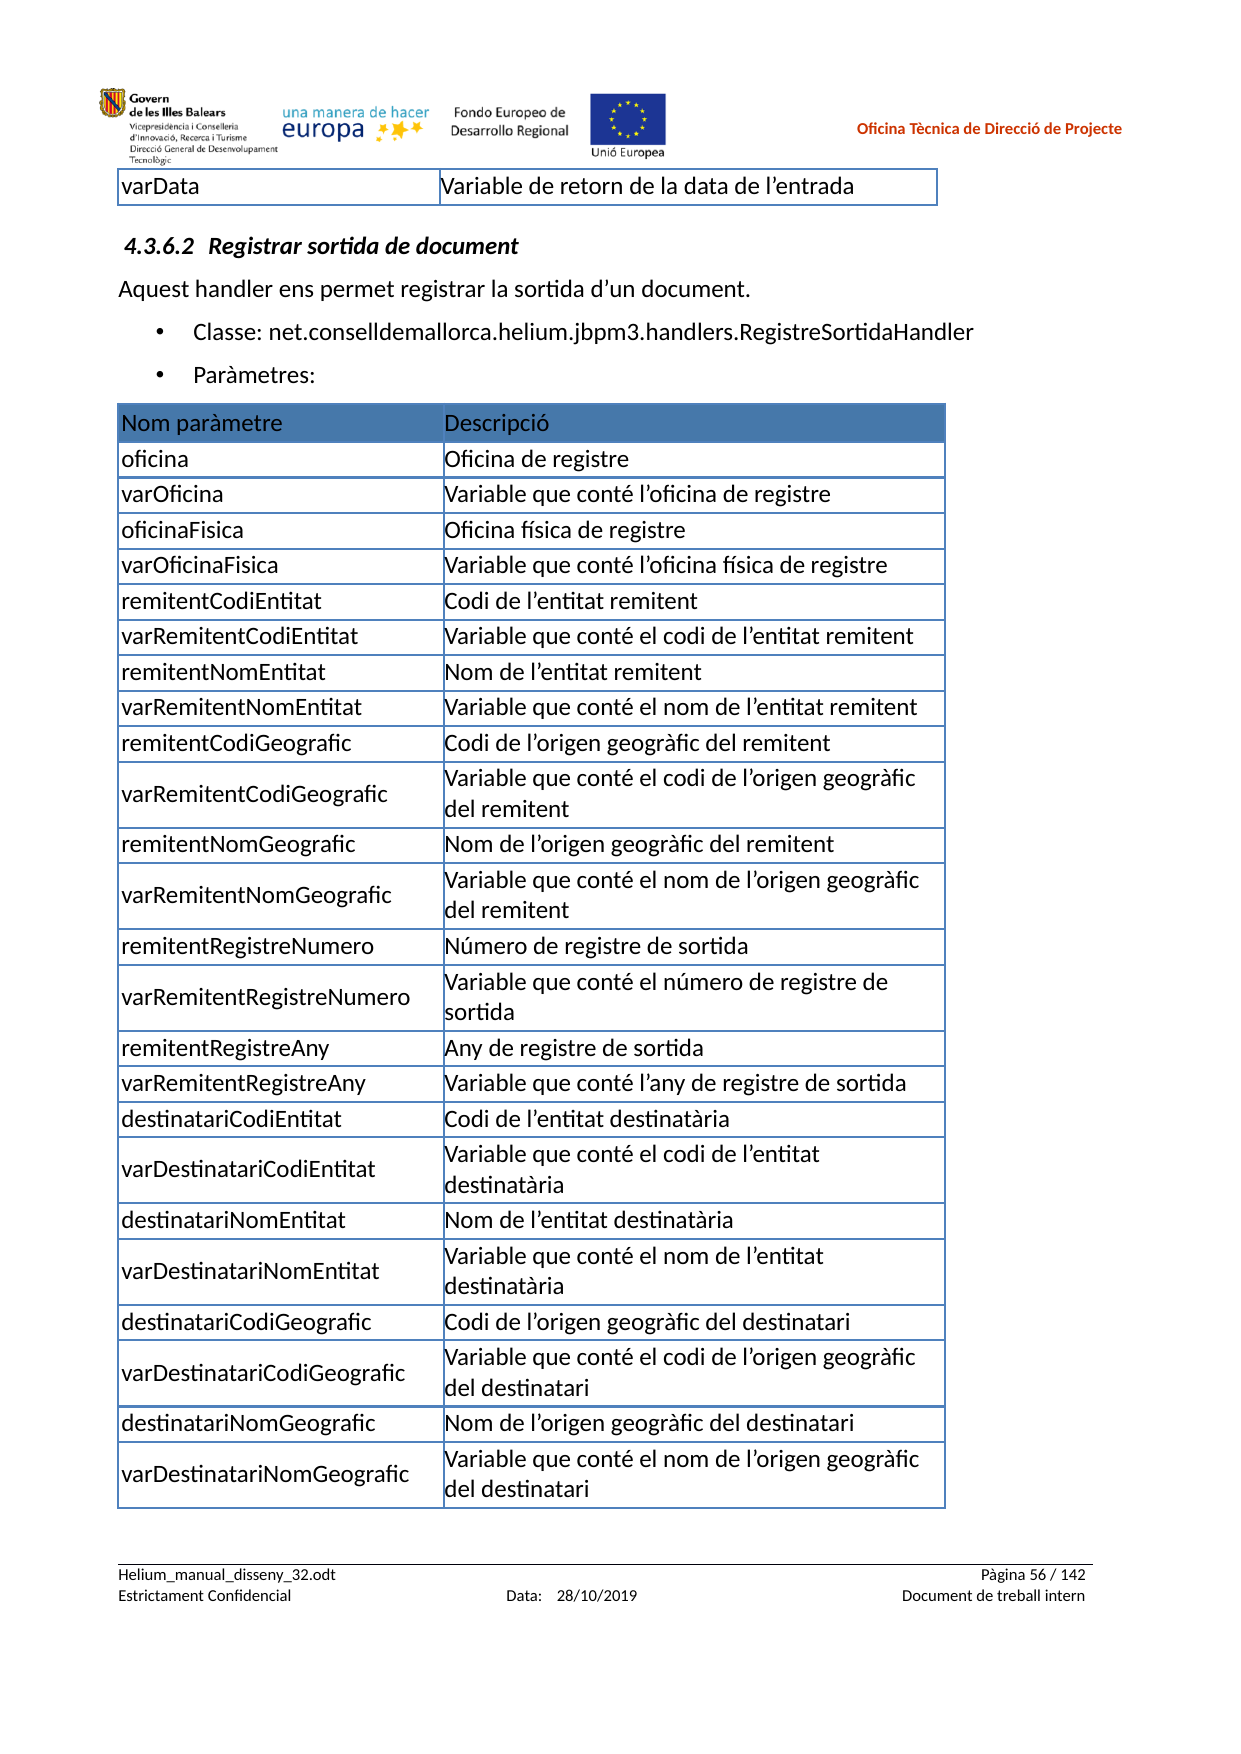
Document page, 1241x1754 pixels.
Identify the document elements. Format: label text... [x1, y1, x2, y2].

table_header Descripció [445, 405, 944, 441]
table_cell varRemitentCodiGeografic [119, 763, 443, 827]
table_cell varDestinatariCodiGeografic [119, 1341, 443, 1405]
table_cell Codi de l’entitat destinatària [445, 1103, 944, 1136]
table_cell varDestinatariCodiEntitat [119, 1138, 443, 1202]
table_cell varOficina [119, 479, 443, 512]
table_cell varDestinatariNomGeografic [119, 1443, 443, 1507]
table_cell Codi de l’origen geogràfic del remitent [445, 727, 944, 761]
table_cell destinatariCodiEntitat [119, 1103, 443, 1136]
table_header Nom paràmetre [119, 405, 443, 441]
table_cell varRemitentRegistreAny [119, 1067, 443, 1101]
table_cell varDestinatariNomEntitat [119, 1240, 443, 1304]
table_cell remitentNomGeografic [119, 829, 443, 862]
list Paràmetres: [156, 359, 1122, 390]
table_cell Variable que conté el codi de l’entitat destinatària [445, 1138, 944, 1202]
table_cell Codi de l’entitat remitent [445, 585, 944, 618]
table_cell remitentCodiEntitat [119, 585, 443, 618]
table_cell Oficina de registre [445, 443, 944, 476]
table_cell oficinaFisica [119, 514, 443, 547]
table_cell Variable que conté el nom de l’entitat destinatària [445, 1240, 944, 1304]
table_cell Número de registre de sortida [445, 930, 944, 964]
table_cell remitentNomEntitat [119, 656, 443, 689]
table_cell destinatariCodiGeografic [119, 1306, 443, 1339]
table_cell Nom de l’entitat destinatària [445, 1204, 944, 1238]
table_cell Codi de l’origen geogràfic del destinatari [445, 1306, 944, 1339]
table_cell Variable que conté el codi de l’origen geogràfic del destinatari [445, 1341, 944, 1405]
table_cell Nom de l’entitat remitent [445, 656, 944, 689]
table_cell remitentCodiGeografic [119, 727, 443, 761]
table_cell Variable que conté el nom de l’origen geogràfic del remitent [445, 864, 944, 928]
table_cell Nom de l’origen geogràfic del remitent [445, 829, 944, 862]
table_cell varRemitentNomGeografic [119, 864, 443, 928]
table_cell remitentRegistreAny [119, 1032, 443, 1065]
table_cell Variable que conté el nom de l’entitat remitent [445, 692, 944, 725]
table_cell oficina [119, 443, 443, 476]
table_cell Variable que conté el nom de l’origen geogràfic del destinatari [445, 1443, 944, 1507]
table_cell varRemitentNomEntitat [119, 692, 443, 725]
text Aquest handler ens permet registrar la sortida d’un document. [118, 273, 1122, 304]
table_cell Any de registre de sortida [445, 1032, 944, 1065]
table_cell varData [119, 170, 439, 203]
table_cell Nom de l’origen geogràfic del destinatari [445, 1408, 944, 1441]
table_cell destinatariNomGeografic [119, 1408, 443, 1441]
table_cell Variable que conté l’oficina física de registre [445, 550, 944, 583]
table_cell Variable que conté el codi de l’entitat remitent [445, 621, 944, 654]
table_cell Variable que conté l’oficina de registre [445, 479, 944, 512]
table_cell Variable que conté el codi de l’origen geogràfic del remitent [445, 763, 944, 827]
table_cell destinatariNomEntitat [119, 1204, 443, 1238]
table_cell remitentRegistreNumero [119, 930, 443, 964]
table_cell varRemitentCodiEntitat [119, 621, 443, 654]
table_cell varOficinaFisica [119, 550, 443, 583]
picture [99, 87, 668, 166]
list Classe: net.conselldemallorca.helium.jbpm3.handlers.RegistreSortidaHandler [156, 316, 1122, 347]
table_cell Oficina física de registre [445, 514, 944, 547]
subtitle Registrar sortida de document [118, 231, 1122, 261]
table_cell Variable que conté el número de registre de sortida [445, 966, 944, 1030]
table_cell Variable de retorn de la data de l’entrada [441, 170, 936, 203]
table_cell varRemitentRegistreNumero [119, 966, 443, 1030]
table_cell Variable que conté l’any de registre de sortida [445, 1067, 944, 1101]
